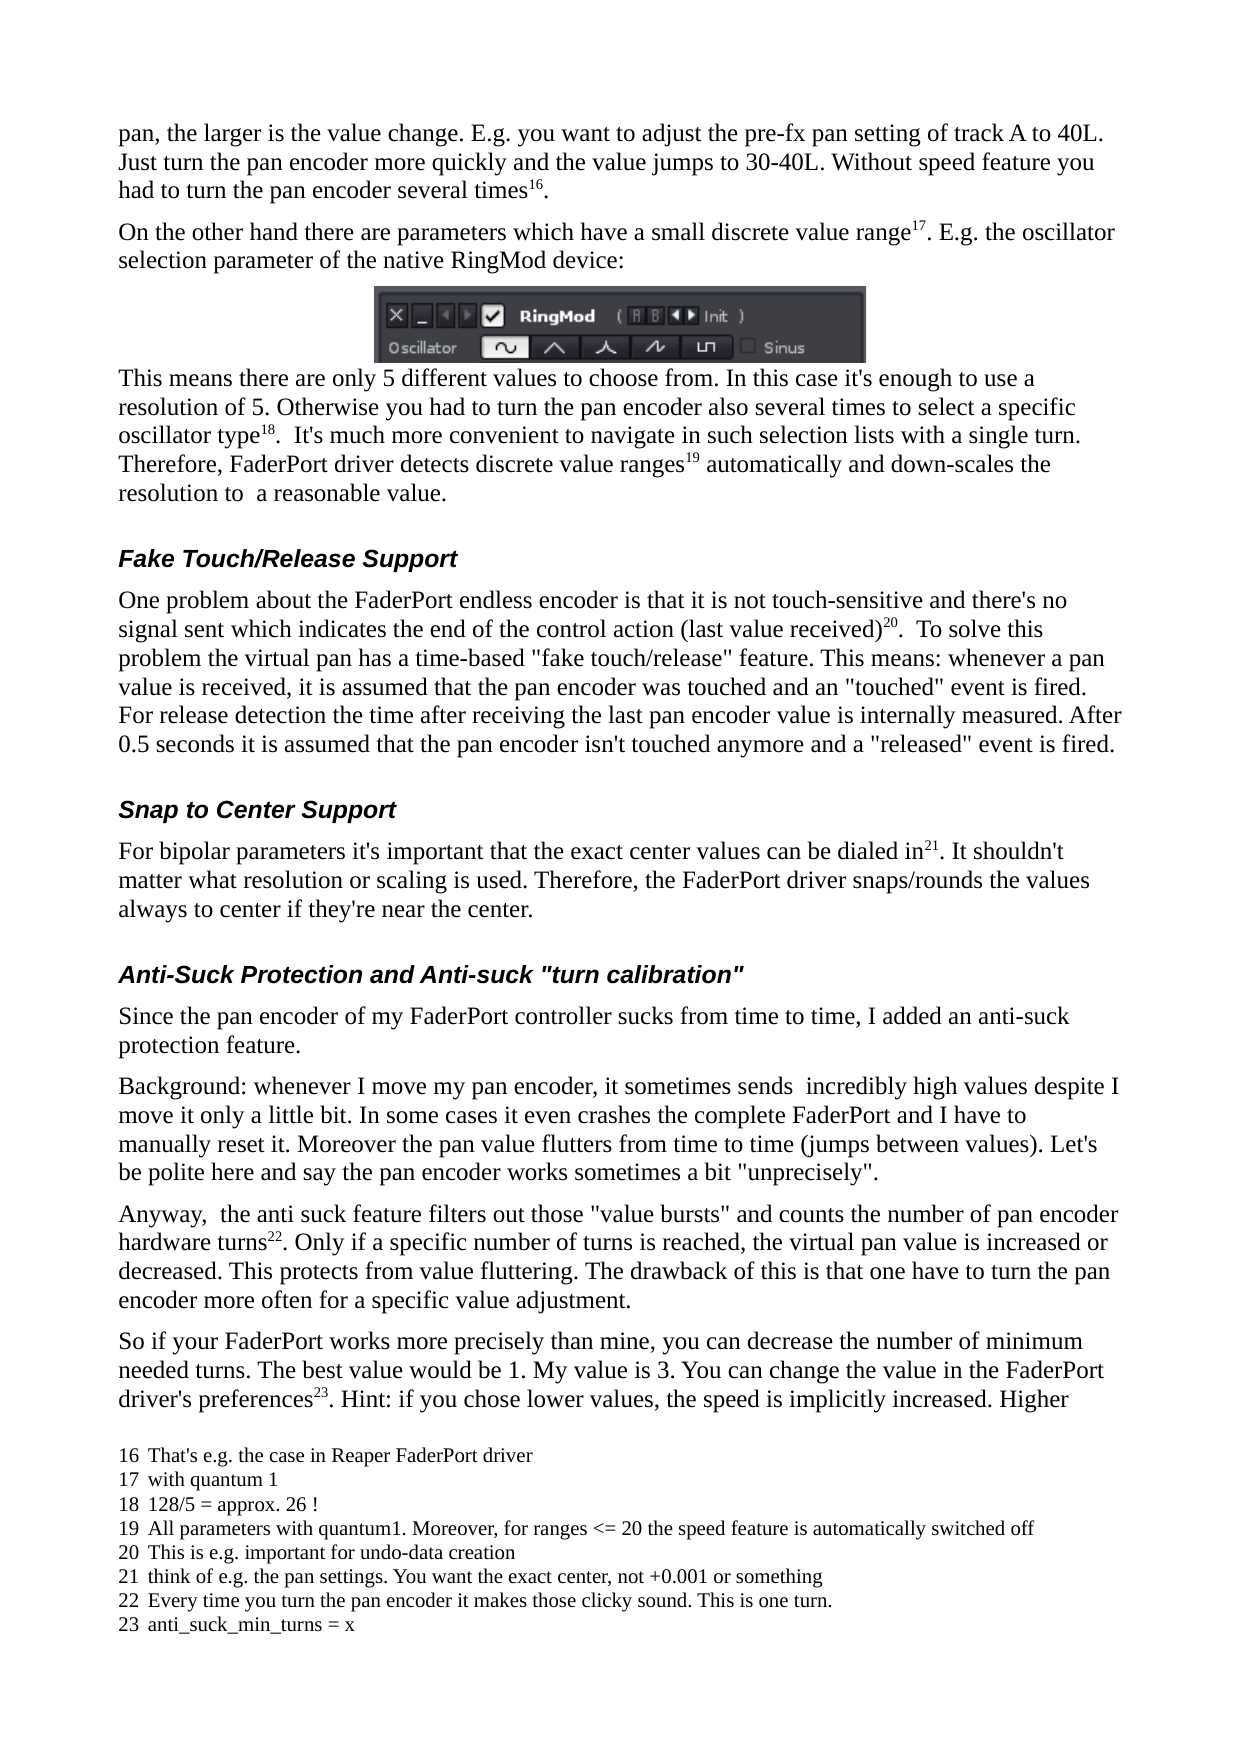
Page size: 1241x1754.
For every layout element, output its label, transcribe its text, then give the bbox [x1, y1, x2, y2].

picture [374, 286, 867, 363]
text This means there are only 5 different values to choose from. In this case it's enough to use a resolution of 5. Otherwise you had to turn the pan encoder also several times to select a specific oscillator type. It's much more convenient to navigate in such selection lists with a single turn. Therefore, FaderPort driver detects discrete value ranges automatically and down-scales the resolution to a reasonable value. [118, 287, 1122, 507]
text with quantum 1 [118, 1467, 1122, 1491]
text So if your FaderPort works more precisely than mine, you can decrease the number of minimum needed turns. The best value would be 1. My value is 3. You can change the value in the FaderPort driver's preferences. Hint: if you chose lower values, the speed is implicitly increased. Higher [118, 1326, 1122, 1412]
text For bipolar parameters it's important that the exact center values can be dialed in. It shouldn't matter what resolution or scaling is used. Therefore, the FaderPort driver snaps/rounds the values always to center if they're near the center. [118, 836, 1122, 923]
text Background: whenever I move my pan encoder, it sometimes sends incredibly high values despite I move it only a little bit. In some cases it even crashes the complete FaderPort and I have to manually reset it. Moreover the pan value flutters from time to time (jumps between values). Let's be polite here and say the pan encoder works sometimes a bit "unprecisely". [118, 1071, 1122, 1186]
text Every time you turn the pan encoder it makes those clicky sound. This is one turn. [118, 1588, 1122, 1612]
text pan, the larger is the value change. E.g. you want to adjust the pre-fx pan setting of track A to 40L. Just turn the pan encoder more quickly and the value jumps to 30-40L. Without speed feature you had to turn the pan encoder several times. [118, 118, 1122, 204]
text think of e.g. the pan settings. You want the exact center, not +0.001 or something [118, 1564, 1122, 1588]
text On the other hand there are parameters which have a small discrete value range. E.g. the oscillator selection parameter of the native RingMod device: [118, 217, 1122, 274]
text That's e.g. the case in Reaper FaderPort driver [118, 1443, 1122, 1467]
text This is e.g. important for undo-data creation [118, 1539, 1122, 1564]
text One problem about the FaderPort endless encoder is that it is not touch-sensitive and there's no signal sent which indicates the end of the control action (last value received). To solve this problem the virtual pan has a time-based "fake touch/release" feature. This means: whenever a pan value is received, it is assumed that the pan encoder was touched and an "touched" event is fired. For release detection the time after receiving the last pan encoder value is internally measured. After 0.5 seconds it is assumed that the pan encoder isn't touched anymore and a "released" event is fired. [118, 585, 1122, 758]
text All parameters with quantum1. Moreover, for ranges <= 20 the speed feature is automatically switched off [118, 1516, 1122, 1539]
text Anyway, the anti suck feature filters out those "value bursts" and counts the number of pan encoder hardware turns. Only if a specific number of turns is reached, the virtual pan value is increased or decreased. This protects from value fluttering. The drawback of this is that one have to turn the pan encoder more often for a specific value adjustment. [118, 1199, 1122, 1314]
subtitle Snap to Center Support [118, 795, 1122, 824]
subtitle Fake Touch/Release Support [118, 544, 1122, 573]
text 128/5 = approx. 26 ! [118, 1491, 1122, 1516]
subtitle Anti-Suck Protection and Anti-suck "turn calibration" [118, 960, 1122, 989]
text anti_suck_min_turns = x [118, 1612, 1122, 1636]
text Since the pan encoder of my FaderPort controller sucks from time to time, I added an anti-suck protection feature. [118, 1001, 1122, 1059]
